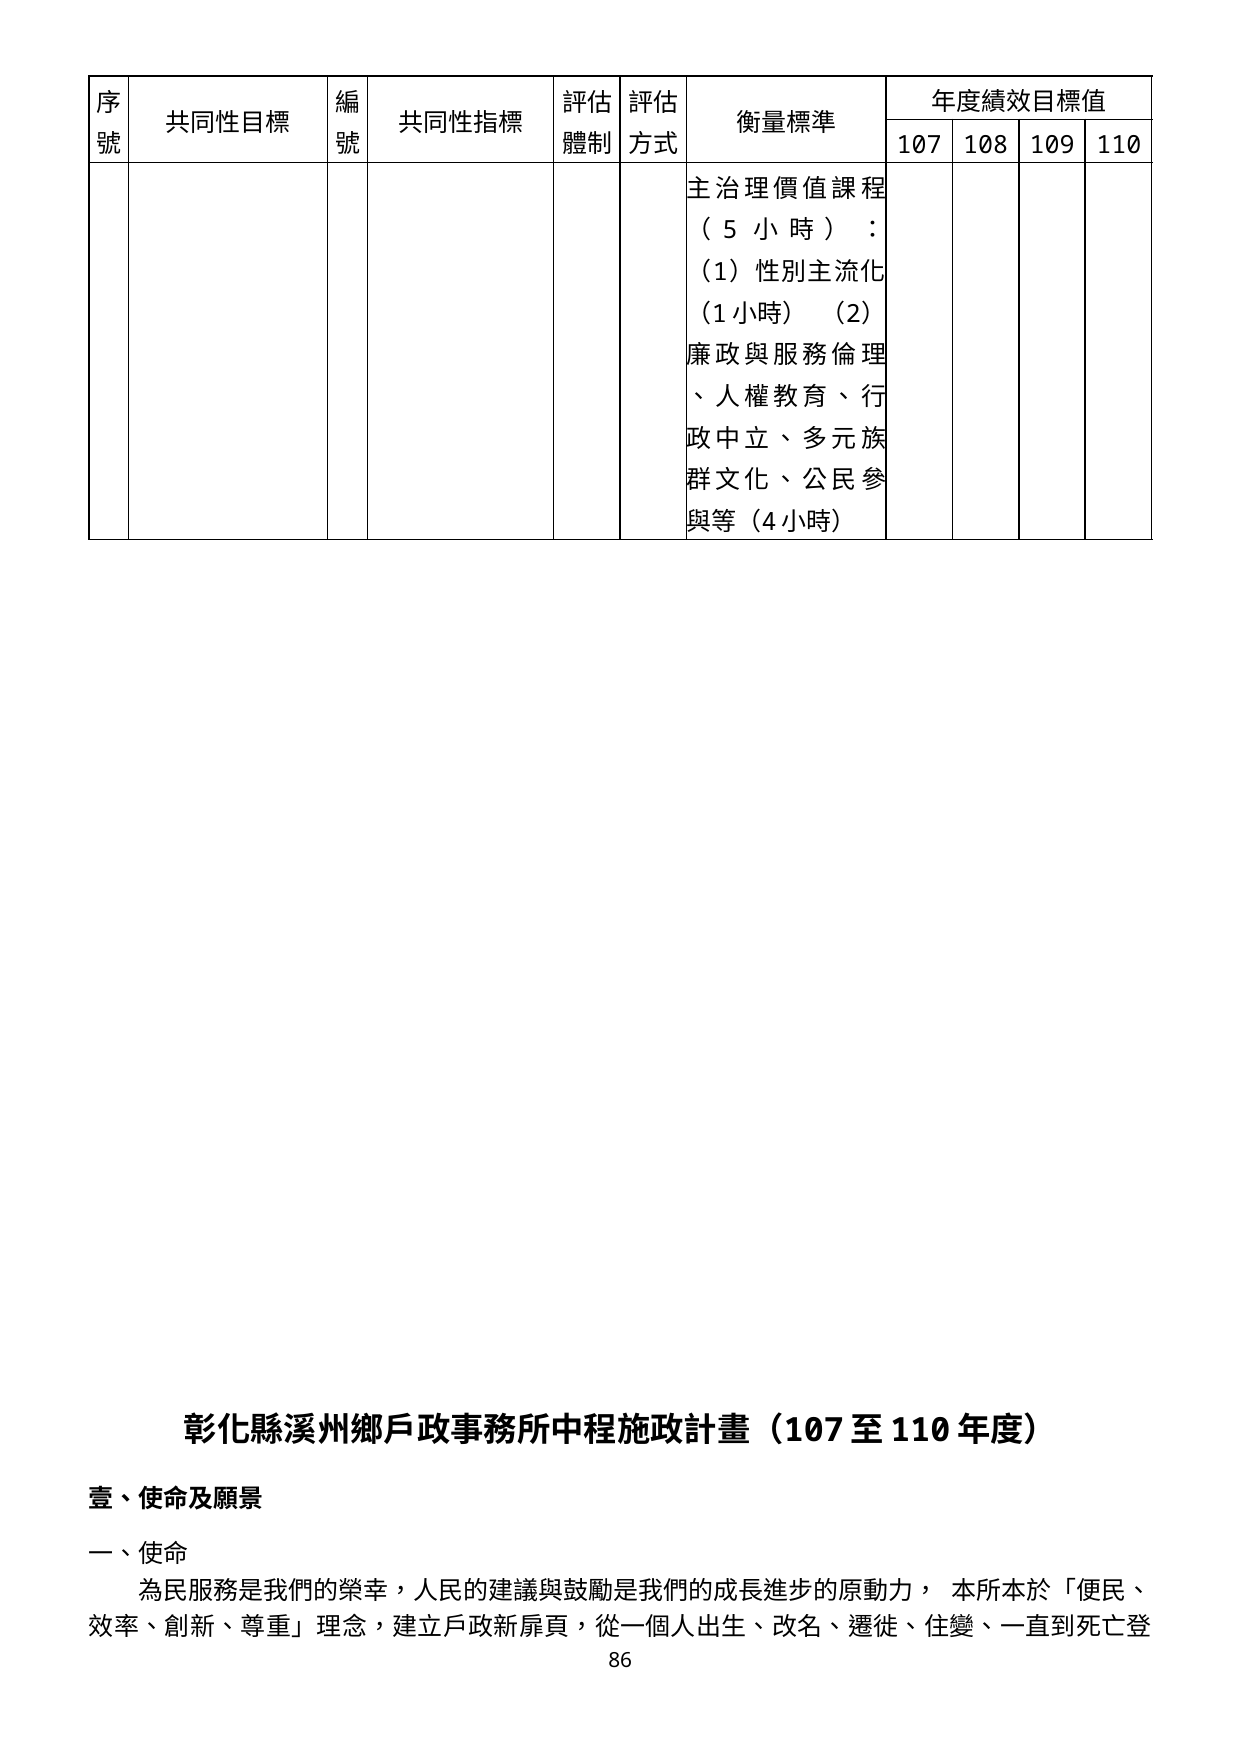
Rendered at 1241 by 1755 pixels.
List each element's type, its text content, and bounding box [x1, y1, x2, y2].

table_cell [328, 163, 367, 539]
text 壹、使命及願景 [89, 1474, 1152, 1516]
table_cell [368, 163, 553, 539]
table_cell [129, 163, 327, 539]
table_cell [953, 163, 1018, 539]
text 彰化縣溪州鄉戶政事務所中程施政計畫（107至110年度） [89, 1408, 1152, 1449]
table_header 評估方式 [621, 77, 686, 162]
table_header 編號 [328, 77, 367, 162]
text 一、使命 [89, 1529, 1152, 1570]
table_cell 主治理價值課程（5小時）： （1）性別主流化（1小時） （2）廉政與服務倫理、人權教育、行政中立、多元族群文化、公民參與等（4小時） [687, 163, 885, 539]
table_cell [1086, 163, 1151, 539]
table_header 序號 [90, 77, 128, 162]
table_cell 110 [1086, 120, 1151, 162]
table_cell [554, 163, 619, 539]
text 為民服務是我們的榮幸，人民的建議與鼓勵是我們的成長進步的原動力， 本所本於「便民、效率、創新、尊重」理念，建立戶政新扉頁，從一個人出生、改名、遷徙、住變、一直到死亡登 [89, 1570, 1152, 1643]
table_cell [1020, 163, 1084, 539]
table_cell [90, 163, 128, 539]
table_cell 109 [1020, 120, 1084, 162]
table_cell [621, 163, 686, 539]
table_cell 107 [887, 120, 952, 162]
table_header 衡量標準 [687, 77, 885, 162]
table_header 評估體制 [554, 77, 619, 162]
table_header 年度績效目標值 [887, 77, 1151, 118]
table_header 共同性指標 [368, 77, 553, 162]
table_header 共同性目標 [129, 77, 327, 162]
table_cell 108 [953, 120, 1018, 162]
table_cell [887, 163, 952, 539]
